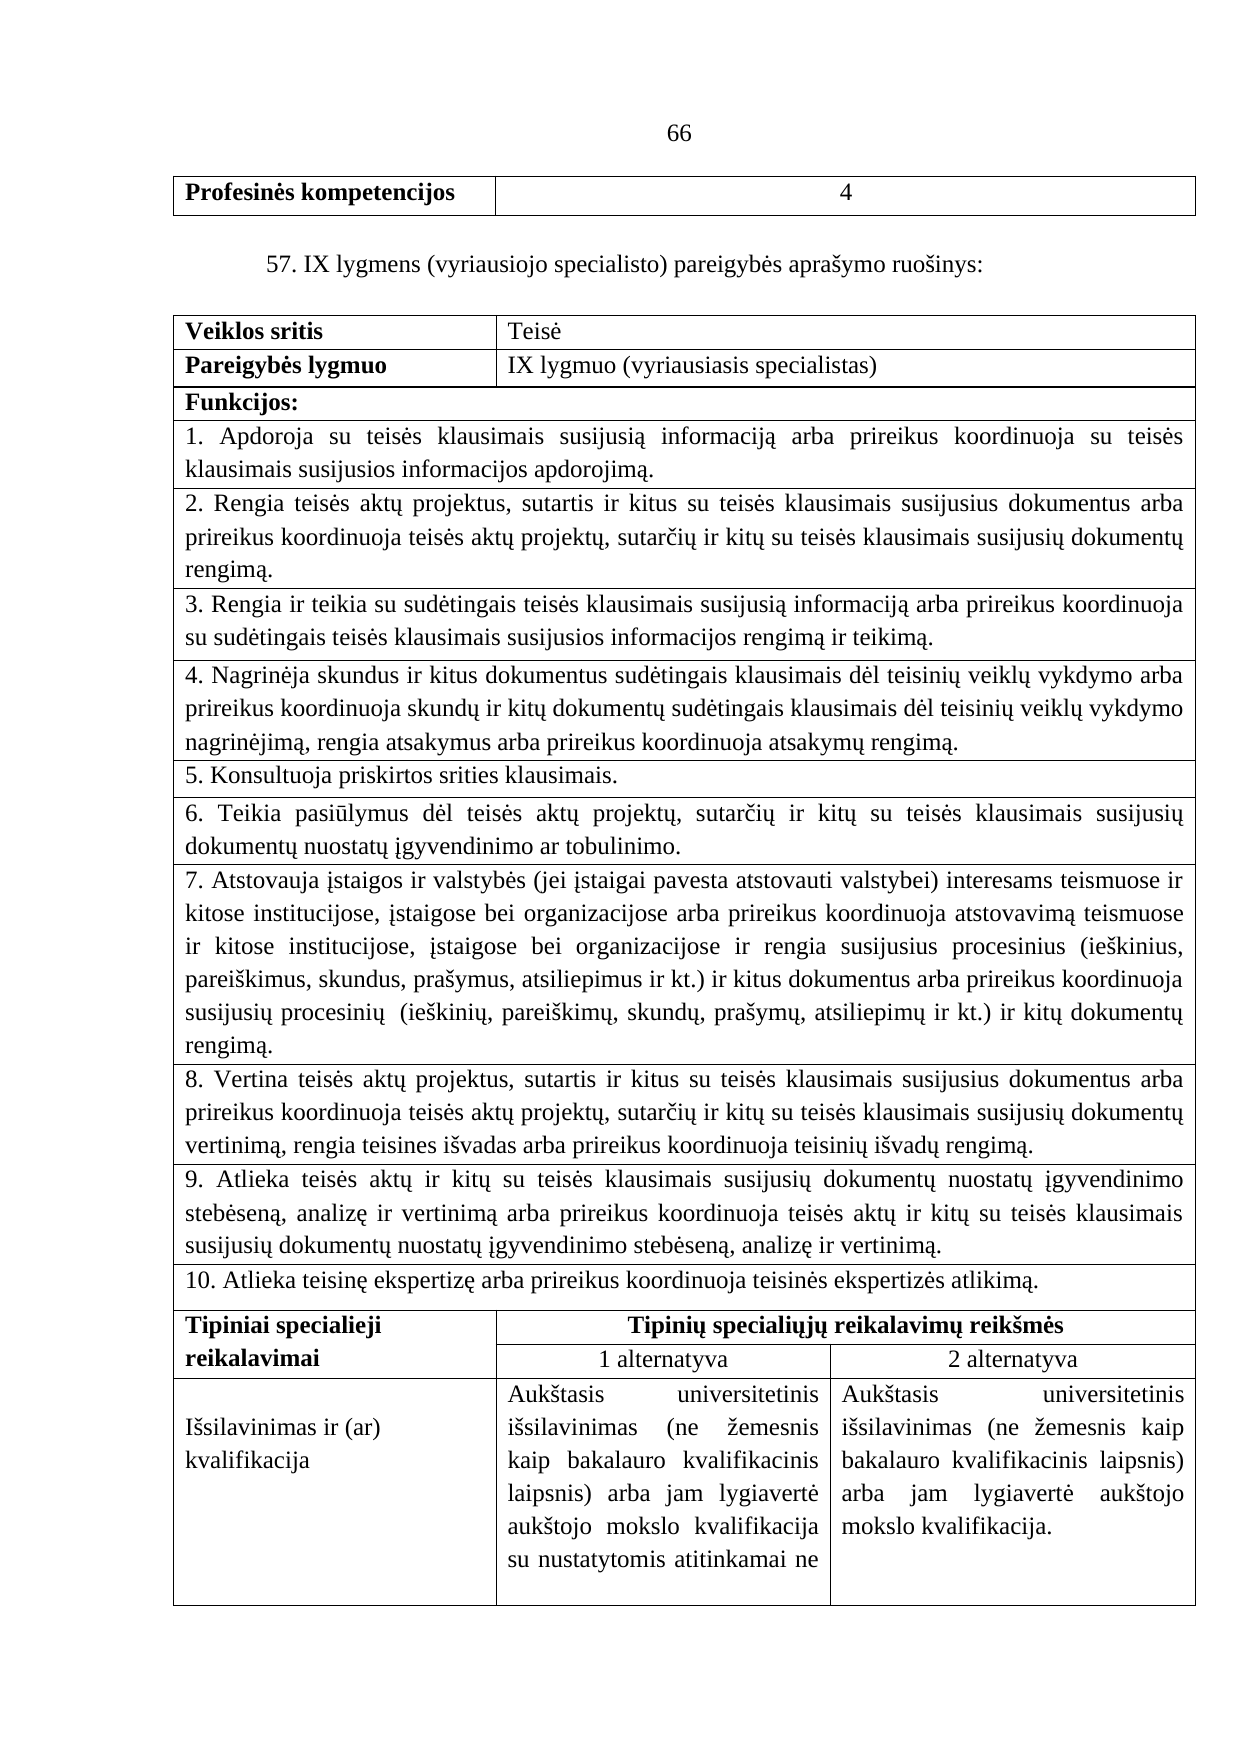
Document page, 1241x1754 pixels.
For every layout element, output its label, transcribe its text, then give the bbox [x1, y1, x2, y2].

table_cell 1. Apdoroja su teisės klausimais susijusią informaciją arba prireikus koordinuoja su teisės klausimais susijusios informacijos apdorojimą. [174, 421, 1195, 487]
table_header Veiklos sritis [174, 316, 496, 349]
table_cell 7. Atstovauja įstaigos ir valstybės (jei įstaigai pavesta atstovauti valstybei) interesams teismuose ir kitose institucijose, įstaigose bei organizacijose arba prireikus koordinuoja atstovavimą teismuose ir kitose institucijose, įstaigose bei organizacijose ir rengia susijusius procesinius (ieškinius, pareiškimus, skundus, prašymus, atsiliepimus ir kt.) ir kitus dokumentus arba prireikus koordinuoja susijusių procesinių (ieškinių, pareiškimų, skundų, prašymų, atsiliepimų ir kt.) ir kitų dokumentų rengimą. [174, 865, 1195, 1063]
text 57. IX lygmens (vyriausiojo specialisto) pareigybės aprašymo ruošinys: [177, 249, 1181, 277]
table_cell Tipiniai specialieji reikalavimai [174, 1311, 496, 1378]
table_cell Pareigybės lygmuo [174, 350, 496, 386]
table_cell 1 alternatyva [497, 1345, 830, 1378]
table_cell 6. Teikia pasiūlymus dėl teisės aktų projektų, sutarčių ir kitų su teisės klausimais susijusių dokumentų nuostatų įgyvendinimo ar tobulinimo. [174, 798, 1195, 864]
table_cell Aukštasis universitetinis išsilavinimas (ne žemesnis kaip bakalauro kvalifikacinis laipsnis) arba jam lygiavertė aukštojo mokslo kvalifikacija su nustatytomis atitinkamai ne [497, 1379, 830, 1605]
table_cell 8. Vertina teisės aktų projektus, sutartis ir kitus su teisės klausimais susijusius dokumentus arba prireikus koordinuoja teisės aktų projektų, sutarčių ir kitų su teisės klausimais susijusių dokumentų vertinimą, rengia teisines išvadas arba prireikus koordinuoja teisinių išvadų rengimą. [174, 1065, 1195, 1163]
table_cell 3. Rengia ir teikia su sudėtingais teisės klausimais susijusią informaciją arba prireikus koordinuoja su sudėtingais teisės klausimais susijusios informacijos rengimą ir teikimą. [174, 589, 1195, 659]
table_cell Aukštasis universitetinis išsilavinimas (ne žemesnis kaip bakalauro kvalifikacinis laipsnis) arba jam lygiavertė aukštojo mokslo kvalifikacija. [831, 1379, 1195, 1605]
table_cell IX lygmuo (vyriausiasis specialistas) [497, 350, 1195, 386]
table_cell 5. Konsultuoja priskirtos srities klausimais. [174, 761, 1195, 797]
table_cell 2 alternatyva [831, 1345, 1195, 1378]
table_cell 10. Atlieka teisinę ekspertizę arba prireikus koordinuoja teisinės ekspertizės atlikimą. [174, 1265, 1195, 1309]
table_cell 4 [496, 177, 1195, 215]
table_cell Išsilavinimas ir (ar) kvalifikacija [174, 1379, 496, 1605]
table_header Teisė [497, 316, 1195, 349]
table_cell Profesinės kompetencijos [174, 177, 495, 215]
table_cell 4. Nagrinėja skundus ir kitus dokumentus sudėtingais klausimais dėl teisinių veiklų vykdymo arba prireikus koordinuoja skundų ir kitų dokumentų sudėtingais klausimais dėl teisinių veiklų vykdymo nagrinėjimą, rengia atsakymus arba prireikus koordinuoja atsakymų rengimą. [174, 661, 1195, 759]
table_cell 2. Rengia teisės aktų projektus, sutartis ir kitus su teisės klausimais susijusius dokumentus arba prireikus koordinuoja teisės aktų projektų, sutarčių ir kitų su teisės klausimais susijusių dokumentų rengimą. [174, 489, 1195, 588]
table_cell 9. Atlieka teisės aktų ir kitų su teisės klausimais susijusių dokumentų nuostatų įgyvendinimo stebėseną, analizę ir vertinimą arba prireikus koordinuoja teisės aktų ir kitų su teisės klausimais susijusių dokumentų nuostatų įgyvendinimo stebėseną, analizę ir vertinimą. [174, 1165, 1195, 1264]
table_cell Tipinių specialiųjų reikalavimų reikšmės [497, 1311, 1195, 1343]
table_cell Funkcijos: [174, 388, 1195, 420]
